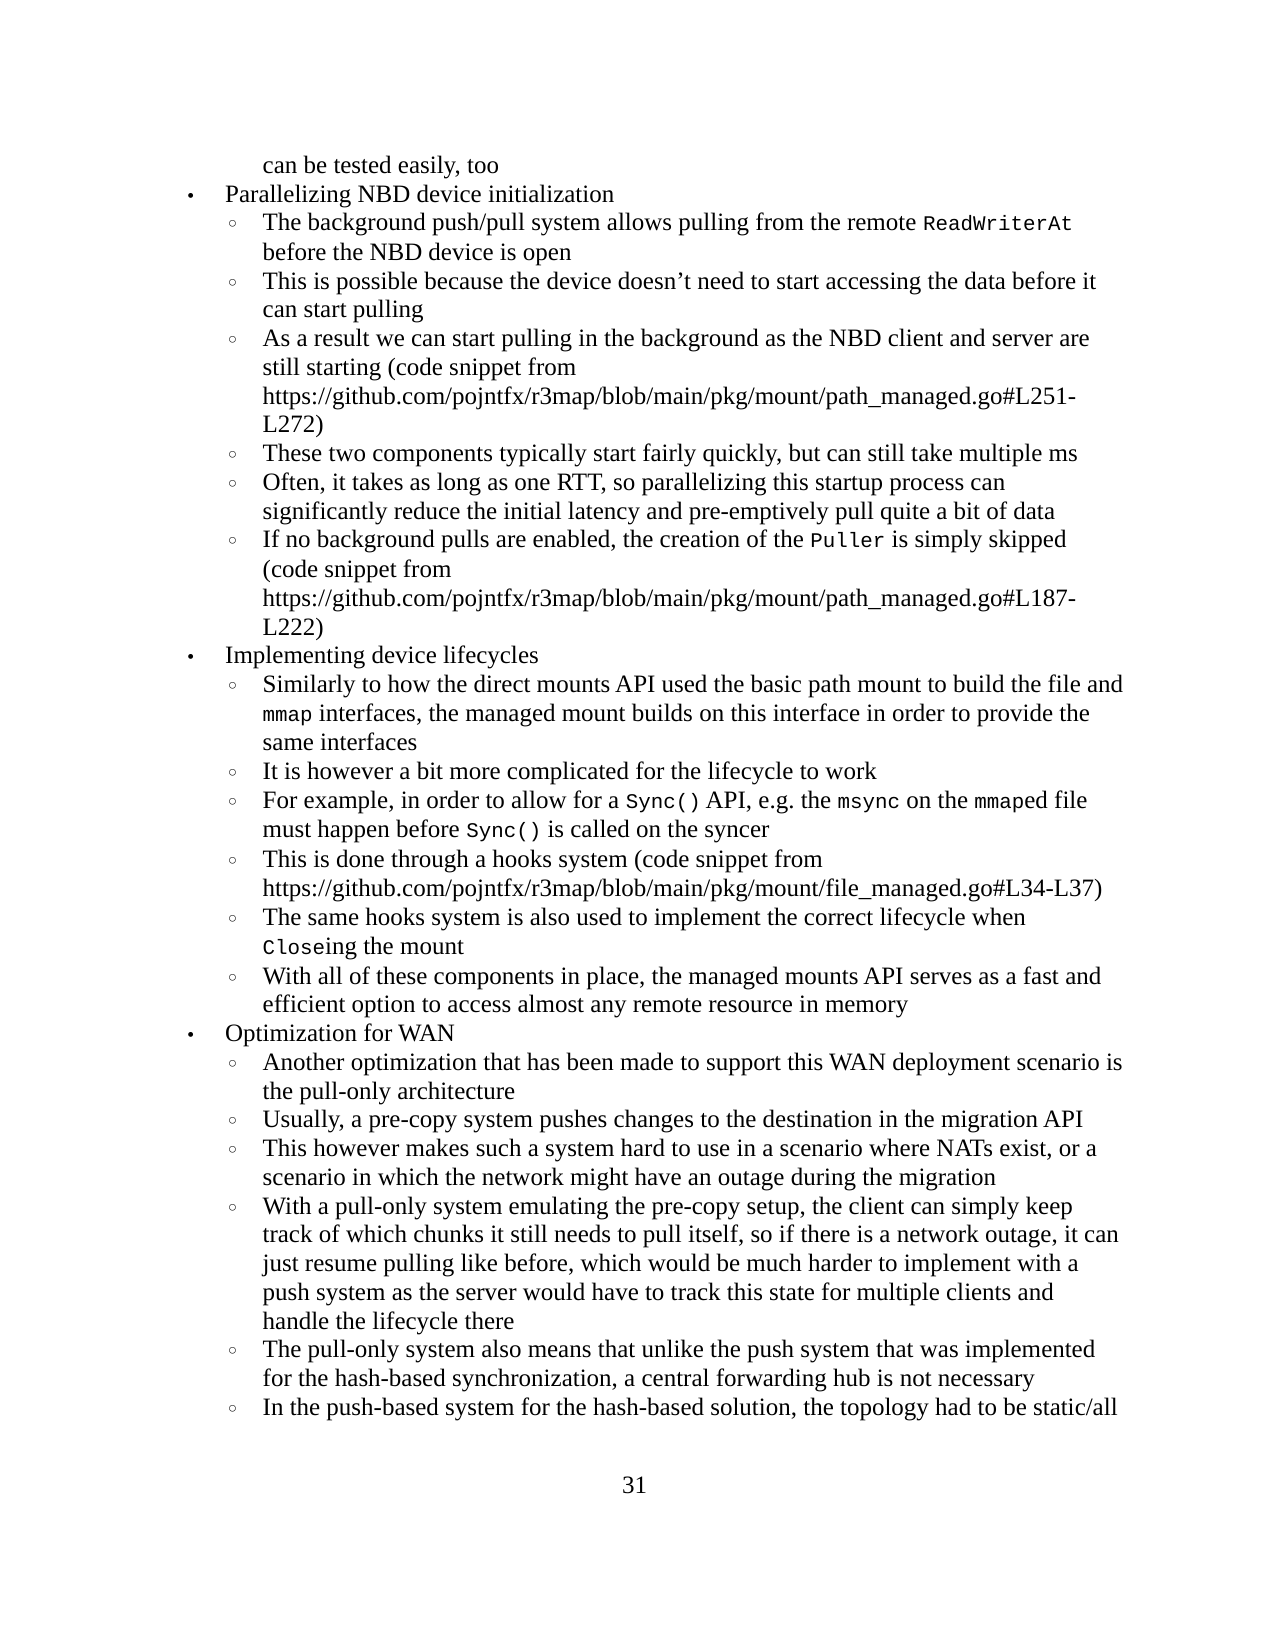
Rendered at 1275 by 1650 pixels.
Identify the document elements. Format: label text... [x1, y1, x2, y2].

list Implementing device lifecycles [187, 640, 1125, 669]
list This is possible because the device doesn’t need to start accessing the data before it can start pulling [225, 266, 1125, 323]
list In the push-based system for the hash-based solution, the topology had to be static/all [225, 1392, 1125, 1421]
list Another optimization that has been made to support this WAN deployment scenario is the pull-only architecture [225, 1047, 1125, 1104]
list The background push/pull system allows pulling from the remote ReadWriterAt before the NBD device is open [225, 207, 1125, 266]
list For example, in order to allow for a Sync() API, e.g. the msync on the mmaped file must happen before Sync() is called on the syncer [225, 785, 1125, 844]
list It is however a bit more complicated for the lifecycle to work [225, 756, 1125, 785]
list Often, it takes as long as one RTT, so parallelizing this startup process can significantly reduce the initial latency and pre-emptively pull quite a bit of data [225, 467, 1125, 524]
list Parallelizing NBD device initialization [187, 179, 1125, 207]
list Optimization for WAN [187, 1018, 1125, 1047]
list With a pull-only system emulating the pre-copy setup, the client can simply keep track of which chunks it still needs to pull itself, so if there is a network outage, it can just resume pulling like before, which would be much harder to implement with a push system as the server would have to track this state for multiple clients and handle the lifecycle there [225, 1191, 1125, 1334]
list If no background pulls are enabled, the creation of the Puller is simply skipped (code snippet from https://github.com/pojntfx/r3map/blob/main/pkg/mount/path_managed.go#L187-L222) [225, 524, 1125, 640]
list Similarly to how the direct mounts API used the basic path mount to build the file and mmap interfaces, the managed mount builds on this interface in order to provide the same interfaces [225, 669, 1125, 756]
list The same hooks system is also used to implement the correct lifecycle when Closeing the mount [225, 902, 1125, 961]
list This is done through a hooks system (code snippet from https://github.com/pojntfx/r3map/blob/main/pkg/mount/file_managed.go#L34-L37) [225, 844, 1125, 902]
list These two components typically start fairly quickly, but can still take multiple ms [225, 438, 1125, 467]
list The pull-only system also means that unlike the push system that was implemented for the hash-based synchronization, a central forwarding hub is not necessary [225, 1334, 1125, 1392]
list With all of these components in place, the managed mounts API serves as a fast and efficient option to access almost any remote resource in memory [225, 961, 1125, 1018]
list This however makes such a system hard to use in a scenario where NATs exist, or a scenario in which the network might have an outage during the migration [225, 1133, 1125, 1191]
list can be tested easily, too [225, 150, 1125, 179]
list As a result we can start pulling in the background as the NBD client and server are still starting (code snippet from https://github.com/pojntfx/r3map/blob/main/pkg/mount/path_managed.go#L251-L272) [225, 323, 1125, 438]
list Usually, a pre-copy system pushes changes to the destination in the migration API [225, 1104, 1125, 1133]
